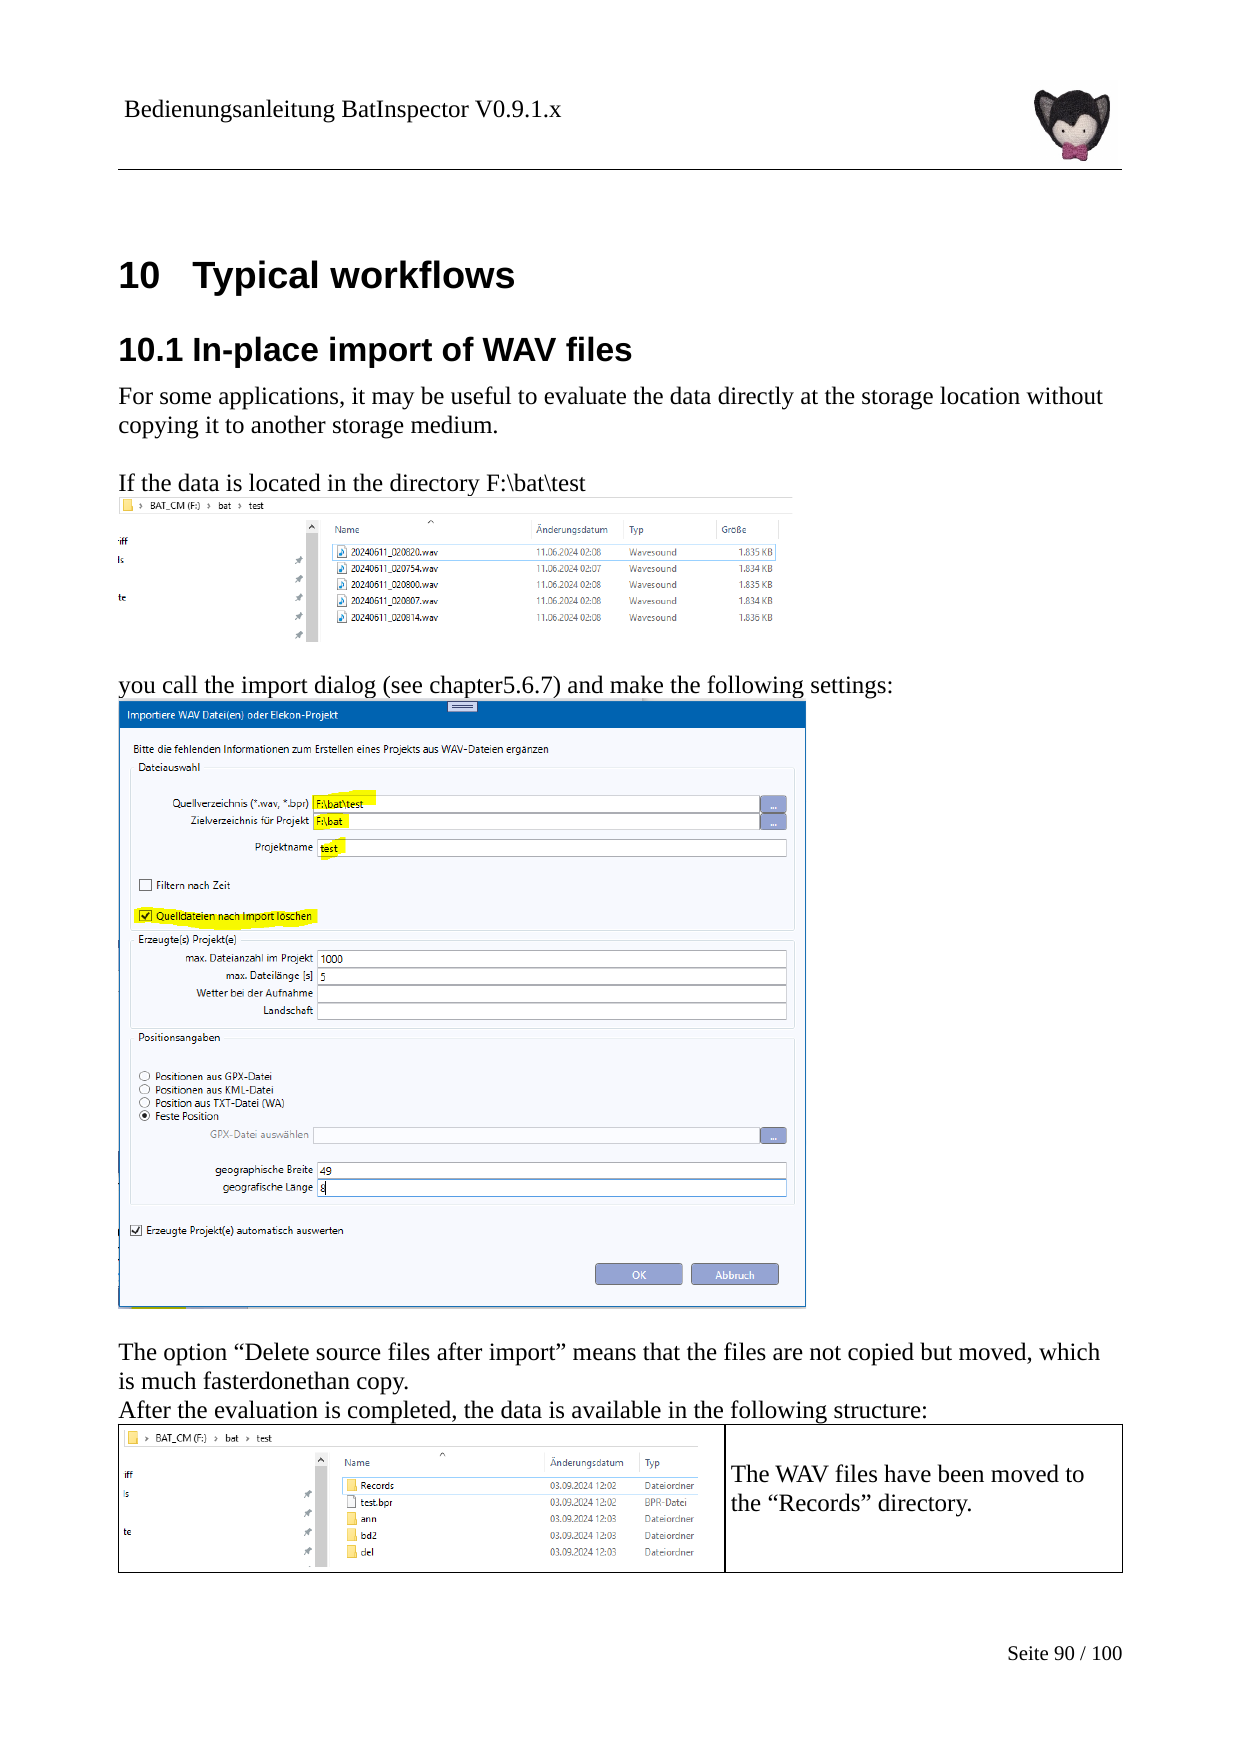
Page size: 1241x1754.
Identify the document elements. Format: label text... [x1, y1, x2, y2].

text For some applications, it may be useful to evaluate the data directly at the storage location without copying it to another storage medium. [118, 381, 1122, 439]
picture [118, 496, 793, 642]
table_header [119, 1425, 724, 1572]
text you call the import dialog (see chapter5.6.7) and make the following settings: [118, 670, 1122, 698]
subtitle Typical workflows [118, 253, 1122, 297]
text After the evaluation is completed, the data is available in the following structure: [118, 1395, 1122, 1423]
subtitle In-place import of WAV files [118, 330, 1122, 369]
picture [118, 698, 807, 1309]
text The option “Delete source files after import” means that the files are not copied but moved, which is much fasterdonethan copy. [118, 1337, 1122, 1395]
picture [123, 1430, 698, 1567]
table_header The WAV files have been moved to the “Records” directory. [726, 1425, 1122, 1572]
text If the data is located in the directory F:\bat\test [118, 468, 1122, 496]
picture [1030, 80, 1119, 169]
